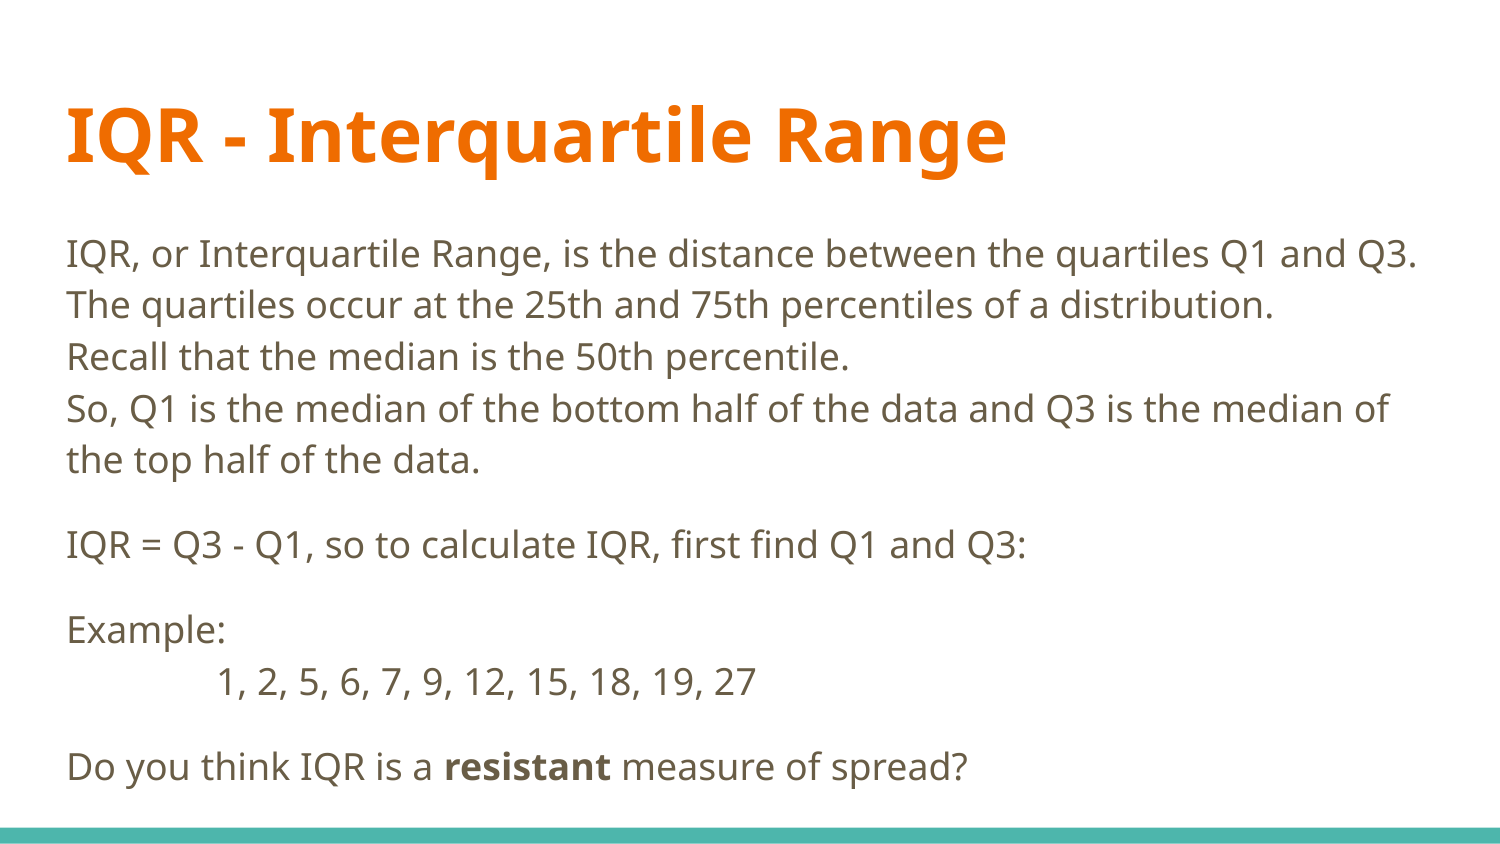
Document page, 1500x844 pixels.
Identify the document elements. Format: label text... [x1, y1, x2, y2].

list IQR, or Interquartile Range, is the distance between the quartiles Q1 and Q3. The quartiles occur at the 25th and 75th percentiles of a distribution. Recall that the median is the 50th percentile. So, Q1 is the median of the bottom half of the data and Q3 is the median of the top half of the data. IQR = Q3 - Q1, so to calculate IQR, first find Q1 and Q3: Example: 1, 2, 5, 6, 7, 9, 12, 15, 18, 19, 27 Do you think IQR is a resistant measure of spread? [51, 207, 1449, 824]
title IQR - Interquartile Range [51, 72, 1449, 189]
